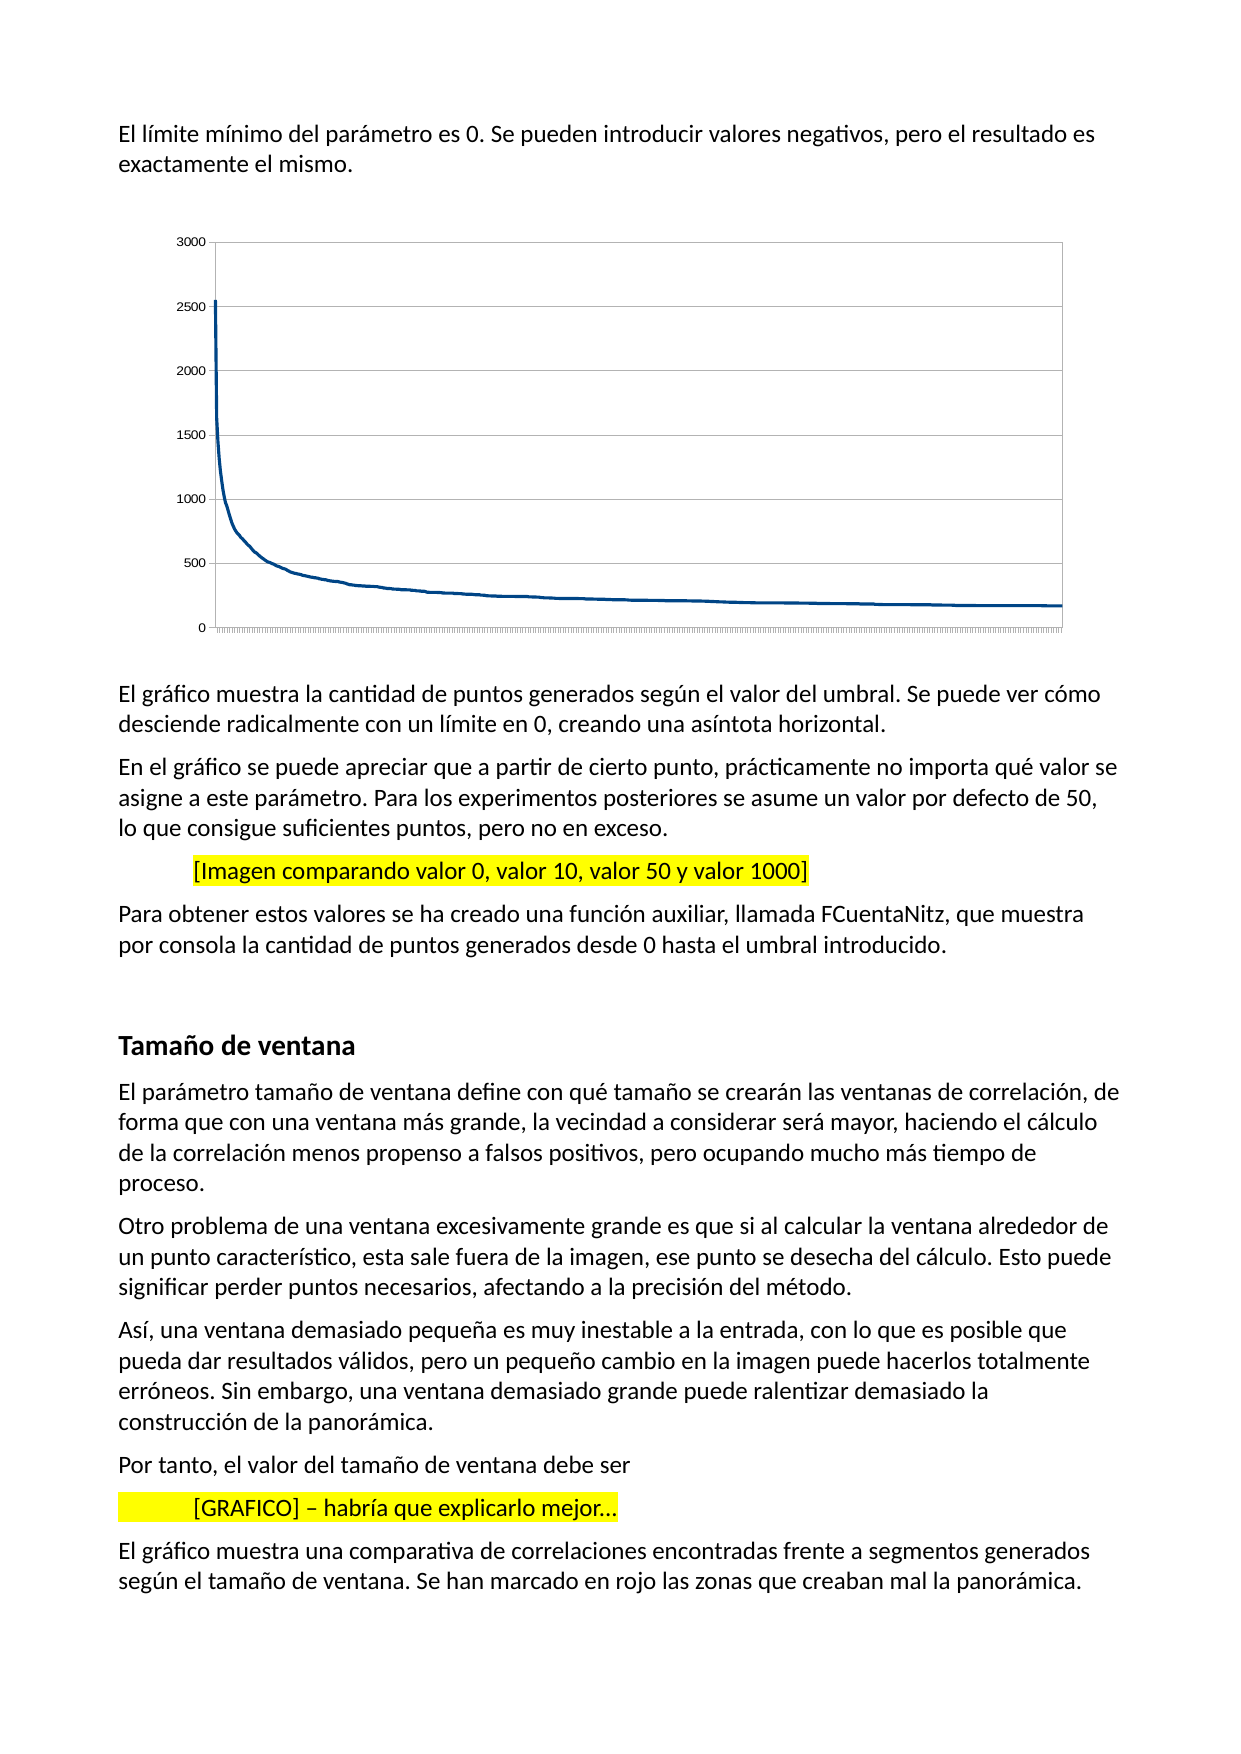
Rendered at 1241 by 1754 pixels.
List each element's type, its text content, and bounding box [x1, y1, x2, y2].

text Para obtener estos valores se ha creado una función auxiliar, llamada FCuentaNitz, que muestra por consola la cantidad de puntos generados desde 0 hasta el umbral introducido. [118, 898, 1122, 959]
subtitle Tamaño de ventana [118, 1027, 1122, 1063]
text En el gráfico se puede apreciar que a partir de cierto punto, prácticamente no importa qué valor se asigne a este parámetro. Para los experimentos posteriores se asume un valor por defecto de 50, lo que consigue suficientes puntos, pero no en exceso. [118, 751, 1122, 843]
text Otro problema de una ventana excesivamente grande es que si al calcular la ventana alrededor de un punto característico, esta sale fuera de la imagen, ese punto se desecha del cálculo. Esto puede significar perder puntos necesarios, afectando a la precisión del método. [118, 1210, 1122, 1302]
text El parámetro tamaño de ventana define con qué tamaño se crearán las ventanas de correlación, de forma que con una ventana más grande, la vecindad a considerar será mayor, haciendo el cálculo de la correlación menos propenso a falsos positivos, pero ocupando mucho más tiempo de proceso. [118, 1076, 1122, 1198]
text El gráfico muestra una comparativa de correlaciones encontradas frente a segmentos generados según el tamaño de ventana. Se han marcado en rojo las zonas que creaban mal la panorámica. [118, 1535, 1122, 1596]
text Así, una ventana demasiado pequeña es muy inestable a la entrada, con lo que es posible que pueda dar resultados válidos, pero un pequeño cambio en la imagen puede hacerlos totalmente erróneos. Sin embargo, una ventana demasiado grande puede ralentizar demasiado la construcción de la panorámica. [118, 1314, 1122, 1436]
text [GRAFICO] – habría que explicarlo mejor... [118, 1492, 1122, 1522]
text [Imagen comparando valor 0, valor 10, valor 50 y valor 1000] [118, 855, 1122, 886]
text El gráfico muestra la cantidad de puntos generados según el valor del umbral. Se puede ver cómo desciende radicalmente con un límite en 0, creando una asíntota horizontal. [118, 678, 1122, 739]
text Por tanto, el valor del tamaño de ventana debe ser [118, 1449, 1122, 1479]
text El límite mínimo del parámetro es 0. Se pueden introducir valores negativos, pero el resultado es exactamente el mismo. [118, 118, 1122, 179]
